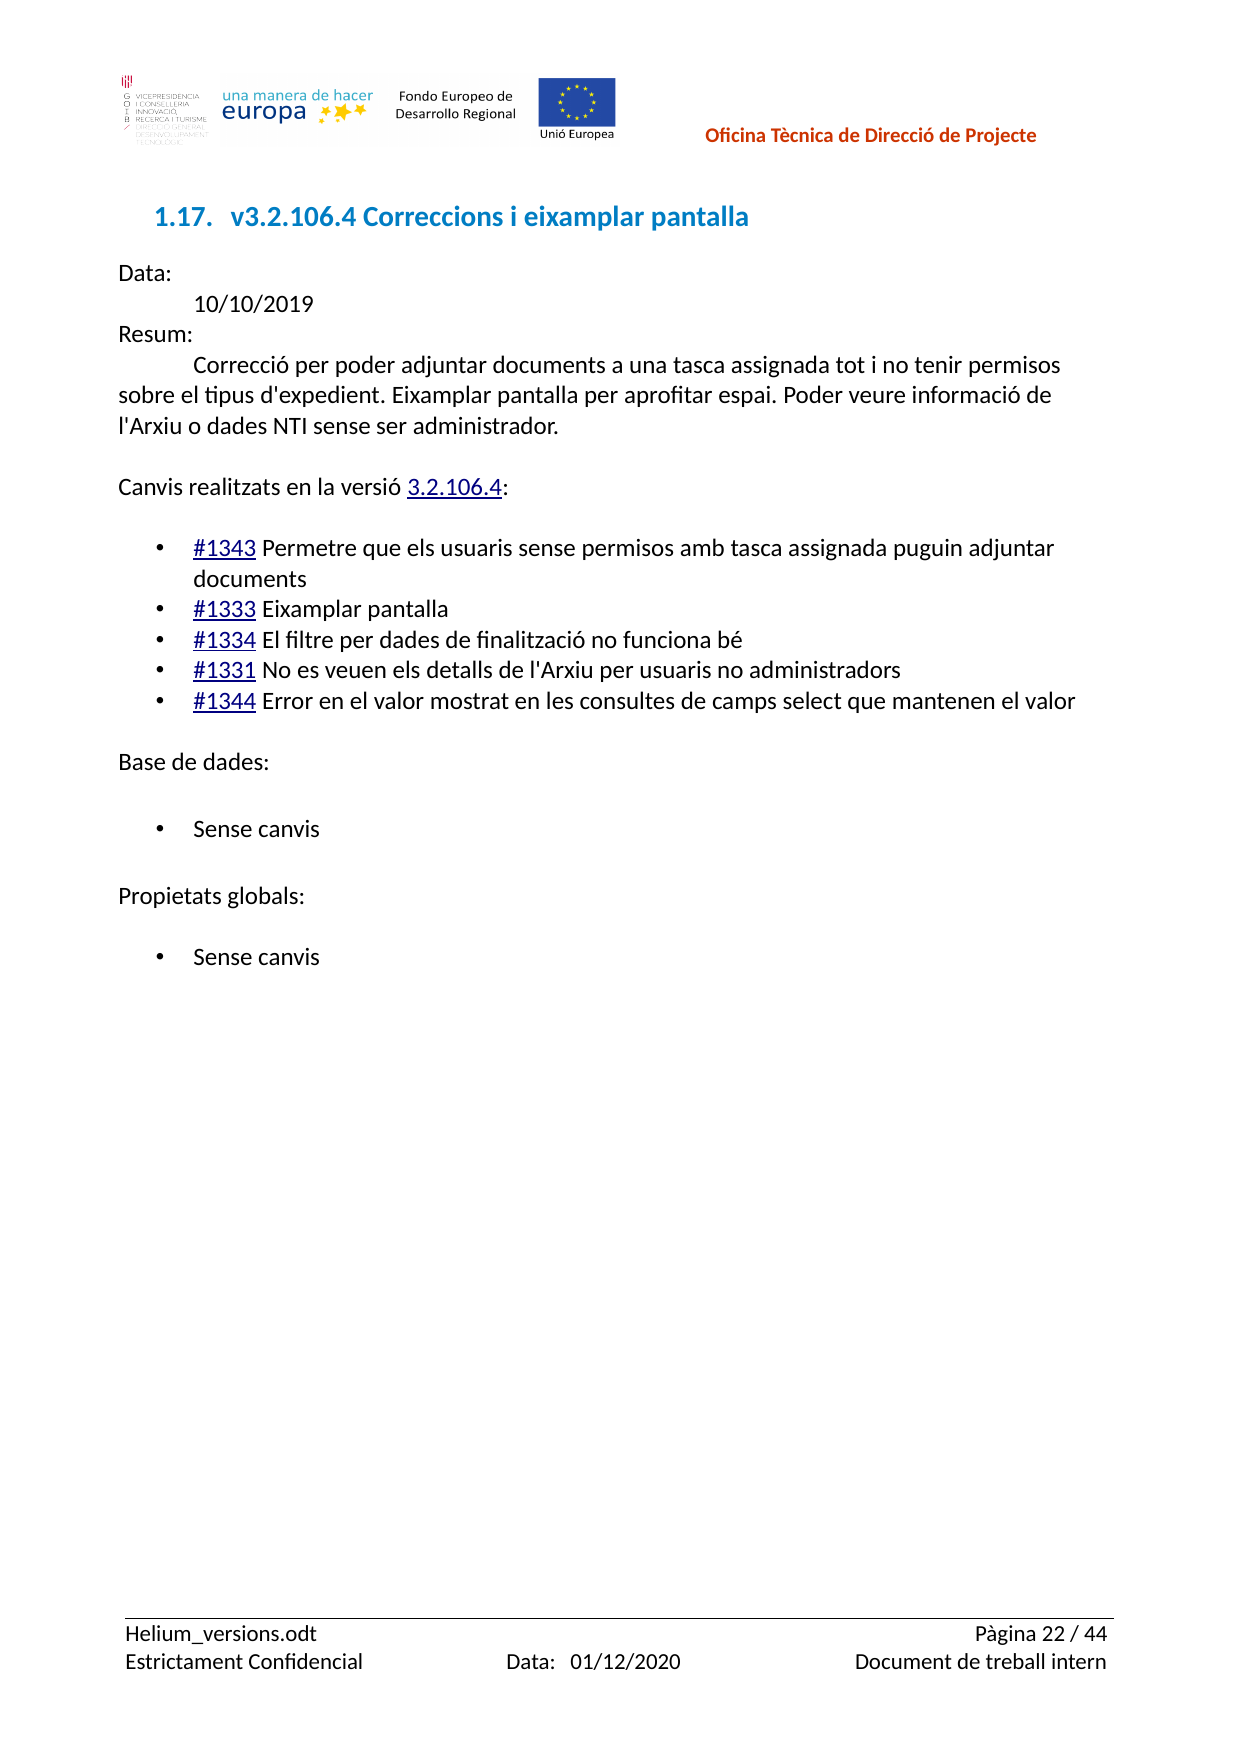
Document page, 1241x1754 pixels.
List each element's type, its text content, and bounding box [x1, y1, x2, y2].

text Base de dades: [118, 746, 1122, 776]
list #1343 Permetre que els usuaris sense permisos amb tasca assignada puguin adjuntar documents [156, 532, 1122, 593]
list Sense canvis [156, 941, 1122, 971]
list #1331 No es veuen els detalls de l'Arxiu per usuaris no administradors [156, 654, 1122, 685]
subtitle v3.2.106.4 Correccions i eixamplar pantalla [153, 198, 1122, 234]
text Propietats globals: [118, 880, 1122, 910]
picture [219, 73, 621, 147]
picture [118, 73, 213, 147]
text Canvis realitzats en la versió 3.2.106.4: [118, 471, 1122, 502]
text 10/10/2019 [118, 288, 1122, 319]
list #1333 Eixamplar pantalla [156, 593, 1122, 624]
text Data: [118, 258, 1122, 288]
list #1334 El filtre per dades de finalització no funciona bé [156, 624, 1122, 654]
text Resum: [118, 319, 1122, 349]
list Sense canvis [156, 813, 1122, 843]
text Correcció per poder adjuntar documents a una tasca assignada tot i no tenir permisos sobre el tipus d'expedient. Eixamplar pantalla per aprofitar espai. Poder veure informació de l'Arxiu o dades NTI sense ser administrador. [118, 349, 1122, 441]
list #1344 Error en el valor mostrat en les consultes de camps select que mantenen el valor [156, 685, 1122, 715]
